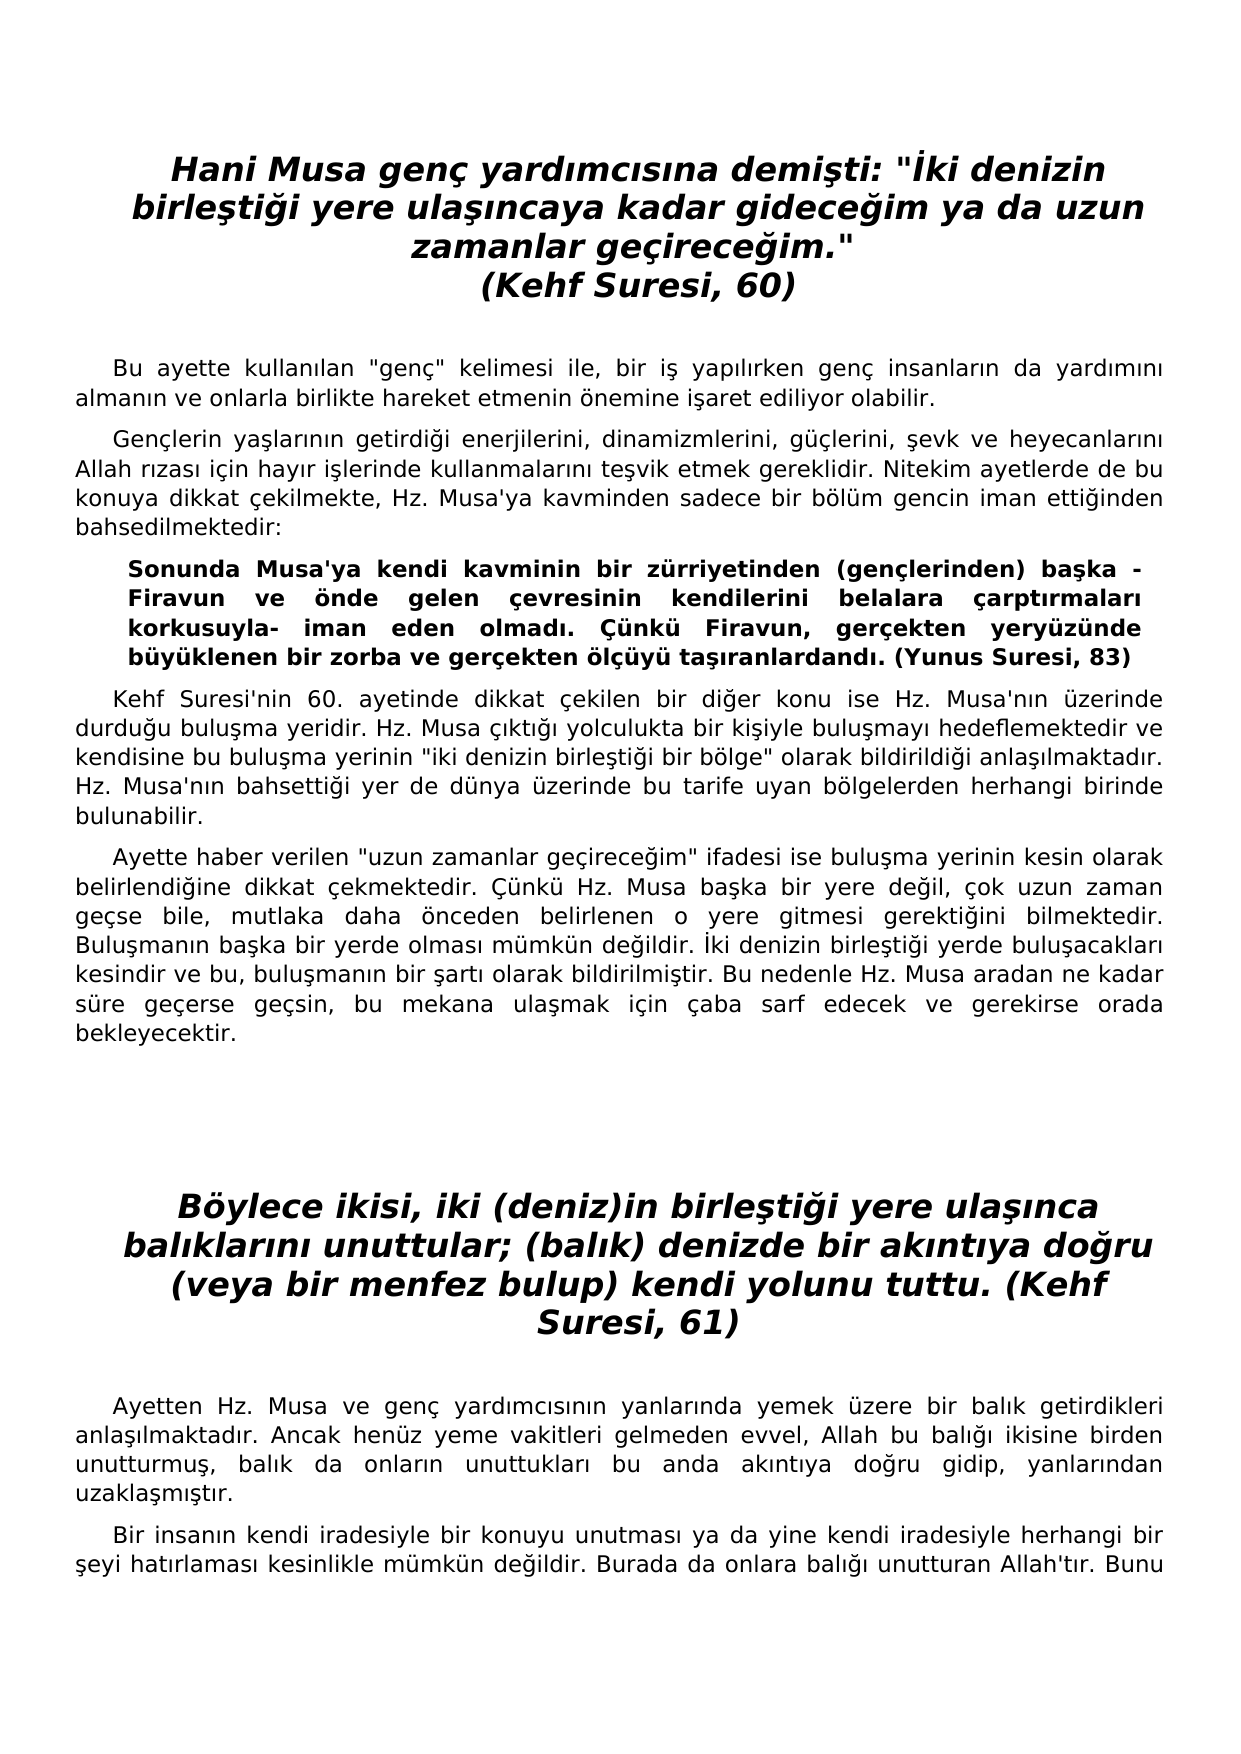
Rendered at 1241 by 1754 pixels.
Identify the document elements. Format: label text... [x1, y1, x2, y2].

text Gençlerin yaşlarının getirdiği enerjilerini, dinamizmlerini, güçlerini, şevk ve heyecanlarını Allah rızası için hayır işlerinde kullanmalarını teşvik etmek gereklidir. Nitekim ayetlerde de bu konuya dikkat çekilmekte, Hz. Musa'ya kavminden sadece bir bölüm gencin iman ettiğinden bahsedilmektedir: [75, 427, 1165, 541]
text Sonunda Musa'ya kendi kavminin bir zürriyetinden (gençlerinden) başka -Firavun ve önde gelen çevresinin kendilerini belalara çarptırmaları korkusuyla- iman eden olmadı. Çünkü Firavun, gerçekten yeryüzünde büyüklenen bir zorba ve gerçekten ölçüyü taşıranlardandı. (Yunus Suresi, 83) [127, 556, 1143, 671]
subtitle Hani Musa genç yardımcısına demişti: "İki denizin birleştiği yere ulaşıncaya kadar gideceğim ya da uzun zamanlar geçireceğim." (Kehf Suresi, 60) [112, 150, 1165, 305]
text Ayette haber verilen "uzun zamanlar geçireceğim" ifadesi ise buluşma yerinin kesin olarak belirlendiğine dikkat çekmektedir. Çünkü Hz. Musa başka bir yere değil, çok uzun zaman geçse bile, mutlaka daha önceden belirlenen o yere gitmesi gerektiğini bilmektedir. Buluşmanın başka bir yerde olması mümkün değildir. İki denizin birleştiği yerde buluşacakları kesindir ve bu, buluşmanın bir şartı olarak bildirilmiştir. Bu nedenle Hz. Musa aradan ne kadar süre geçerse geçsin, bu mekana ulaşmak için çaba sarf edecek ve gerekirse orada bekleyecektir. [75, 844, 1165, 1047]
text Bu ayette kullanılan "genç" kelimesi ile, bir iş yapılırken genç insanların da yardımını almanın ve onlarla birlikte hareket etmenin önemine işaret ediliyor olabilir. [75, 356, 1165, 411]
text Kehf Suresi'nin 60. ayetinde dikkat çekilen bir diğer konu ise Hz. Musa'nın üzerinde durduğu buluşma yeridir. Hz. Musa çıktığı yolculukta bir kişiyle buluşmayı hedeflemektedir ve kendisine bu buluşma yerinin "iki denizin birleştiği bir bölge" olarak bildirildiği anlaşılmaktadır. Hz. Musa'nın bahsettiği yer de dünya üzerinde bu tarife uyan bölgelerden herhangi birinde bulunabilir. [75, 686, 1165, 829]
text Ayetten Hz. Musa ve genç yardımcısının yanlarında yemek üzere bir balık getirdikleri anlaşılmaktadır. Ancak henüz yeme vakitleri gelmeden evvel, Allah bu balığı ikisine birden unutturmuş, balık da onların unuttukları bu anda akıntıya doğru gidip, yanlarından uzaklaşmıştır. [75, 1393, 1165, 1507]
subtitle Böylece ikisi, iki (deniz)in birleştiği yere ulaşınca balıklarını unuttular; (balık) denizde bir akıntıya doğru (veya bir menfez bulup) kendi yolunu tuttu. (Kehf Suresi, 61) [112, 1187, 1165, 1343]
text Bir insanın kendi iradesiyle bir konuyu unutması ya da yine kendi iradesiyle herhangi bir şeyi hatırlaması kesinlikle mümkün değildir. Burada da onlara balığı unutturan Allah'tır. Bunu [75, 1522, 1165, 1578]
